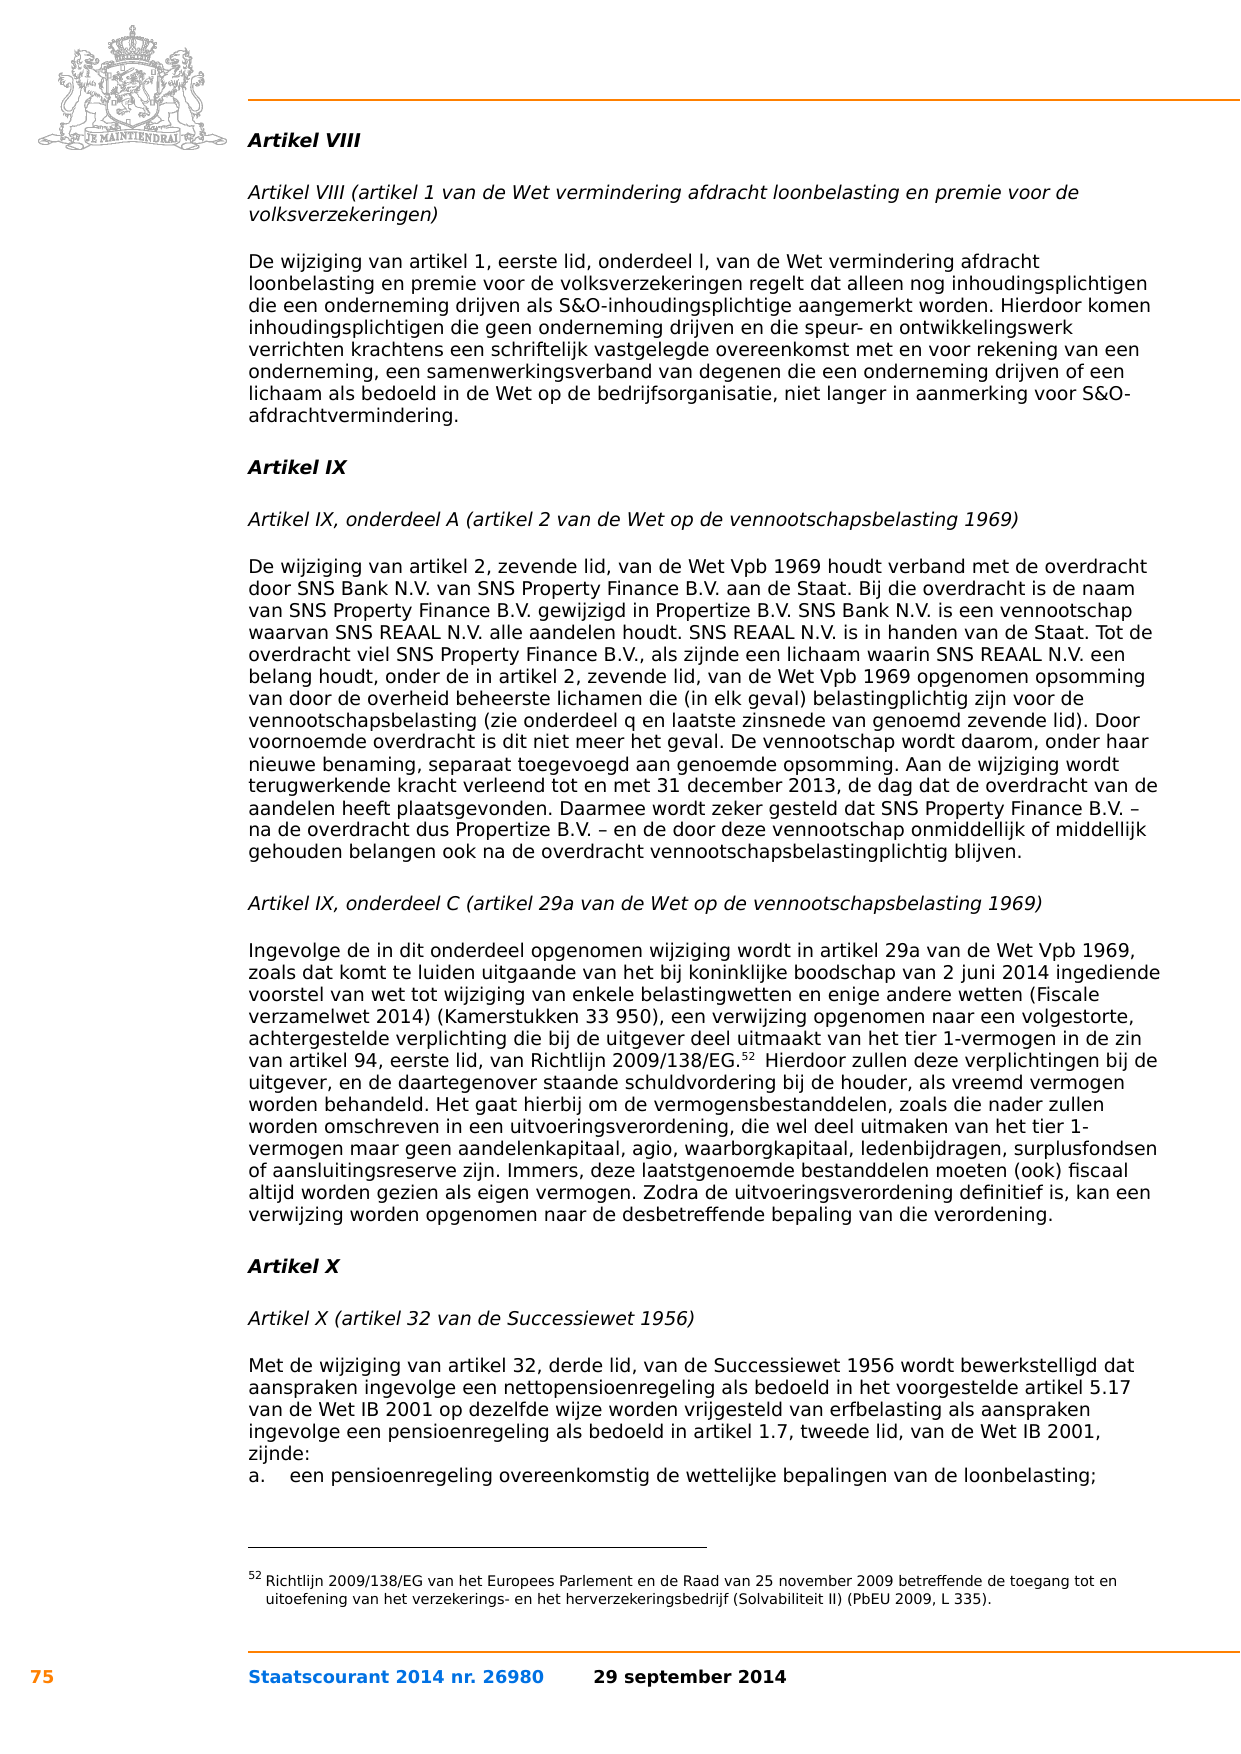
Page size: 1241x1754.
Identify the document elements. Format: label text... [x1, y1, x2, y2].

subtitle Artikel IX [248, 457, 1163, 479]
text De wijziging van artikel 1, eerste lid, onderdeel l, van de Wet vermindering afdracht loonbelasting en premie voor de volksverzekeringen regelt dat alleen nog inhoudingsplichtigen die een onderneming drijven als S&O-inhoudingsplichtige aangemerkt worden. Hierdoor komen inhoudingsplichtigen die geen onderneming drijven en die speur- en ontwikkelingswerk verrichten krachtens een schriftelijk vastgelegde overeenkomst met en voor rekening van een onderneming, een samenwerkingsverband van degenen die een onderneming drijven of een lichaam als bedoeld in de Wet op de bedrijfsorganisatie, niet langer in aanmerking voor S&O-afdrachtvermindering. [248, 251, 1163, 427]
subtitle Artikel VIII [248, 130, 1163, 152]
subtitle Artikel X [248, 1256, 1163, 1278]
text Met de wijziging van artikel 32, derde lid, van de Successiewet 1956 wordt bewerkstelligd dat aanspraken ingevolge een nettopensioenregeling als bedoeld in het voorgestelde artikel 5.17 van de Wet IB 2001 op dezelfde wijze worden vrijgesteld van erfbelasting als aanspraken ingevolge een pensioenregeling als bedoeld in artikel 1.7, tweede lid, van de Wet IB 2001, zijnde: [248, 1355, 1163, 1465]
picture [38, 25, 227, 150]
subtitle Artikel IX, onderdeel A (artikel 2 van de Wet op de vennootschapsbelasting 1969) [248, 509, 1163, 531]
text a. een pensioenregeling overeenkomstig de wettelijke bepalingen van de loonbelasting; [248, 1465, 1163, 1487]
subtitle Artikel VIII (artikel 1 van de Wet vermindering afdracht loonbelasting en premie voor de volksverzekeringen) [248, 182, 1163, 226]
text Richtlijn 2009/138/EG van het Europees Parlement en de Raad van 25 november 2009 betreffende de toegang tot en uitoefening van het verzekerings- en het herverzekeringsbedrijf (Solvabiliteit II) (PbEU 2009, L 335). [248, 1569, 1163, 1608]
text Ingevolge de in dit onderdeel opgenomen wijziging wordt in artikel 29a van de Wet Vpb 1969, zoals dat komt te luiden uitgaande van het bij koninklijke boodschap van 2 juni 2014 ingediende voorstel van wet tot wijziging van enkele belastingwetten en enige andere wetten (Fiscale verzamelwet 2014) (Kamerstukken 33 950), een verwijzing opgenomen naar een volgestorte, achtergestelde verplichting die bij de uitgever deel uitmaakt van het tier 1-vermogen in de zin van artikel 94, eerste lid, van Richtlijn 2009/138/EG. Hierdoor zullen deze verplichtingen bij de uitgever, en de daartegenover staande schuldvordering bij de houder, als vreemd vermogen worden behandeld. Het gaat hierbij om de vermogensbestanddelen, zoals die nader zullen worden omschreven in een uitvoeringsverordening, die wel deel uitmaken van het tier 1-vermogen maar geen aandelenkapitaal, agio, waarborgkapitaal, ledenbijdragen, surplusfondsen of aansluitingsreserve zijn. Immers, deze laatstgenoemde bestanddelen moeten (ook) fiscaal altijd worden gezien als eigen vermogen. Zodra de uitvoeringsverordening definitief is, kan een verwijzing worden opgenomen naar de desbetreffende bepaling van die verordening. [248, 940, 1163, 1226]
subtitle Artikel X (artikel 32 van de Successiewet 1956) [248, 1308, 1163, 1330]
subtitle Artikel IX, onderdeel C (artikel 29a van de Wet op de vennootschapsbelasting 1969) [248, 893, 1163, 915]
text De wijziging van artikel 2, zevende lid, van de Wet Vpb 1969 houdt verband met de overdracht door SNS Bank N.V. van SNS Property Finance B.V. aan de Staat. Bij die overdracht is de naam van SNS Property Finance B.V. gewijzigd in Propertize B.V. SNS Bank N.V. is een vennootschap waarvan SNS REAAL N.V. alle aandelen houdt. SNS REAAL N.V. is in handen van de Staat. Tot de overdracht viel SNS Property Finance B.V., als zijnde een lichaam waarin SNS REAAL N.V. een belang houdt, onder de in artikel 2, zevende lid, van de Wet Vpb 1969 opgenomen opsomming van door de overheid beheerste lichamen die (in elk geval) belastingplichtig zijn voor de vennootschapsbelasting (zie onderdeel q en laatste zinsnede van genoemd zevende lid). Door voornoemde overdracht is dit niet meer het geval. De vennootschap wordt daarom, onder haar nieuwe benaming, separaat toegevoegd aan genoemde opsomming. Aan de wijziging wordt terugwerkende kracht verleend tot en met 31 december 2013, de dag dat de overdracht van de aandelen heeft plaatsgevonden. Daarmee wordt zeker gesteld dat SNS Property Finance B.V. – na de overdracht dus Propertize B.V. – en de door deze vennootschap onmiddellijk of middellijk gehouden belangen ook na de overdracht vennootschapsbelastingplichtig blijven. [248, 556, 1163, 863]
